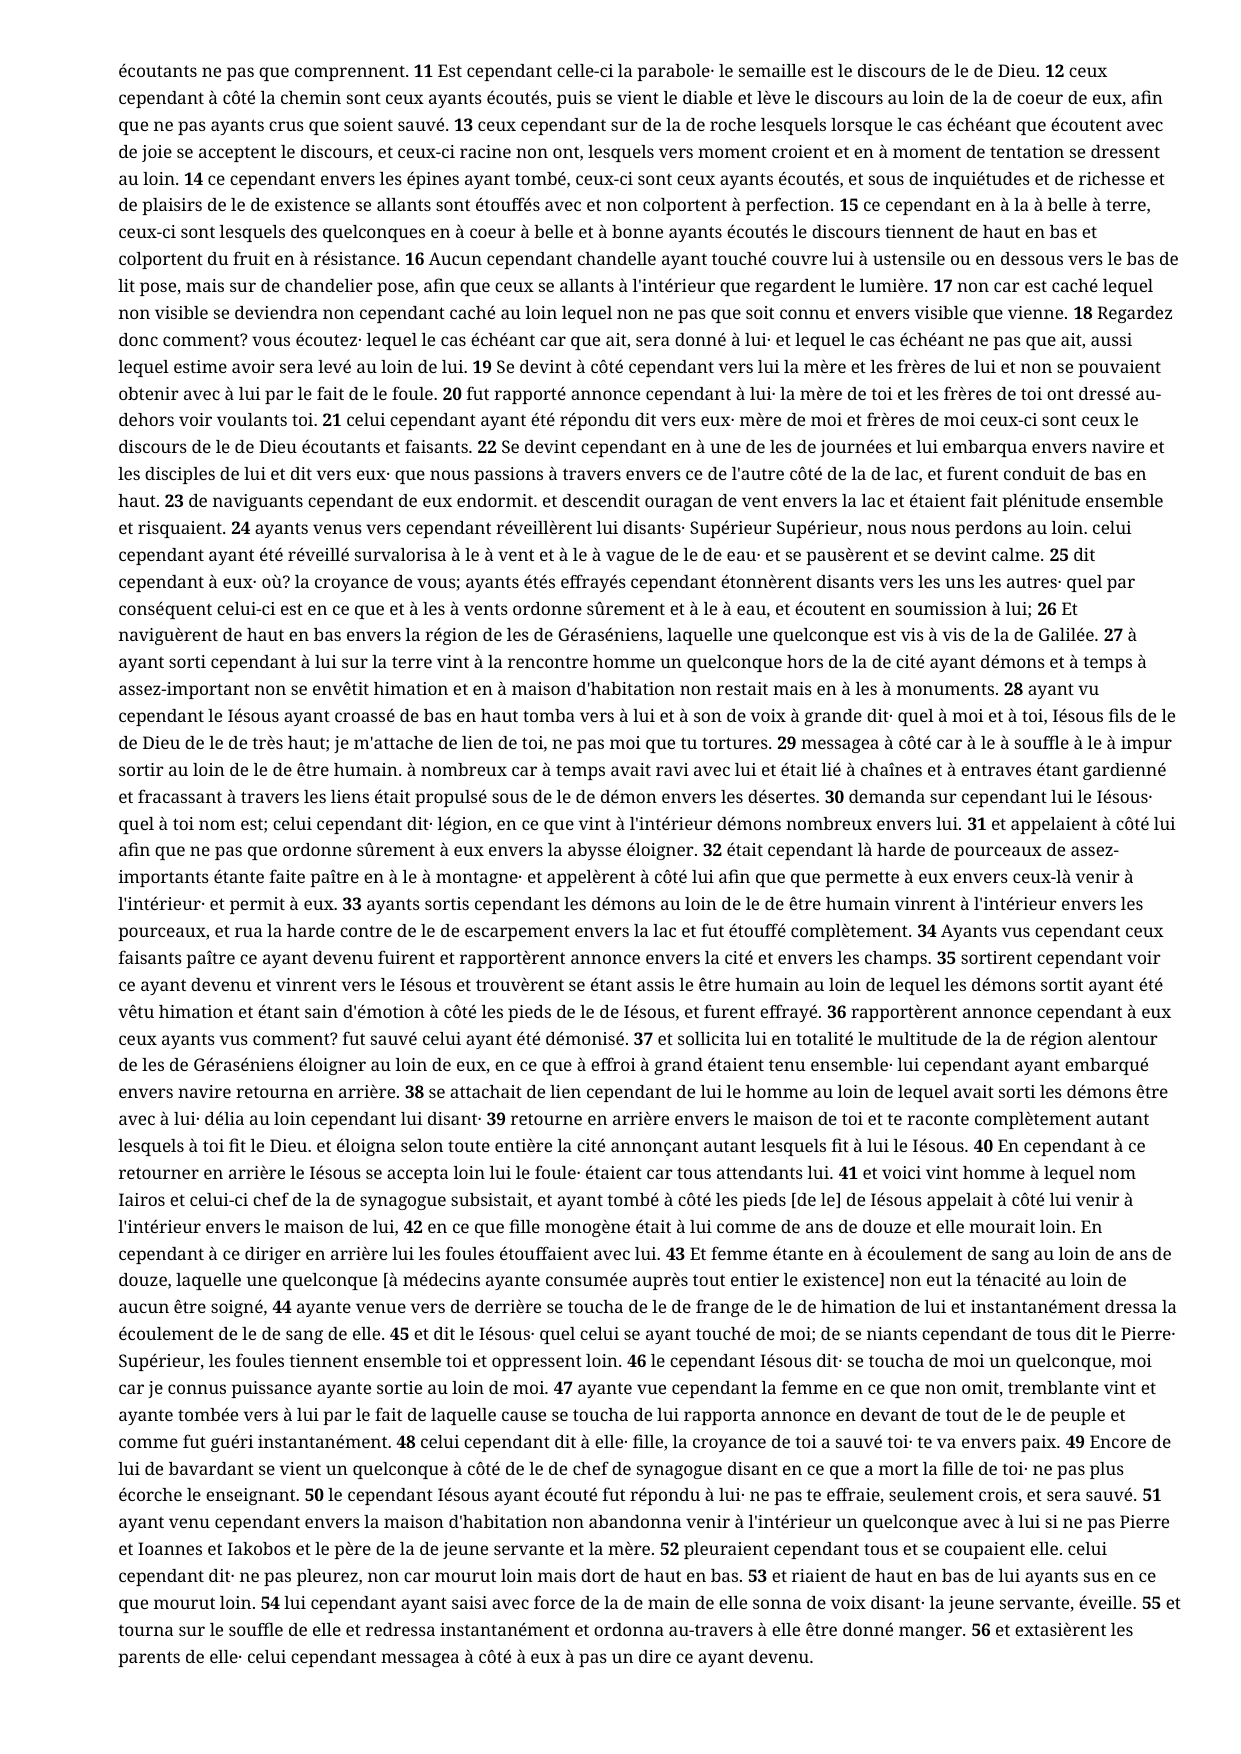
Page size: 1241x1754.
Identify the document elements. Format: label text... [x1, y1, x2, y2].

text écoutants ne pas que comprennent. 11 Est cependant celle-ci la parabole· le semaille est le discours de le de Dieu. 12 ceux cependant à côté la chemin sont ceux ayants écoutés, puis se vient le diable et lève le discours au loin de la de coeur de eux, afin que ne pas ayants crus que soient sauvé. 13 ceux cependant sur de la de roche lesquels lorsque le cas échéant que écoutent avec de joie se acceptent le discours, et ceux-ci racine non ont, lesquels vers moment croient et en à moment de tentation se dressent au loin. 14 ce cependant envers les épines ayant tombé, ceux-ci sont ceux ayants écoutés, et sous de inquiétudes et de richesse et de plaisirs de le de existence se allants sont étouffés avec et non colportent à perfection. 15 ce cependant en à la à belle à terre, ceux-ci sont lesquels des quelconques en à coeur à belle et à bonne ayants écoutés le discours tiennent de haut en bas et colportent du fruit en à résistance. 16 Aucun cependant chandelle ayant touché couvre lui à ustensile ou en dessous vers le bas de lit pose, mais sur de chandelier pose, afin que ceux se allants à l'intérieur que regardent le lumière. 17 non car est caché lequel non visible se deviendra non cependant caché au loin lequel non ne pas que soit connu et envers visible que vienne. 18 Regardez donc comment? vous écoutez· lequel le cas échéant car que ait, sera donné à lui· et lequel le cas échéant ne pas que ait, aussi lequel estime avoir sera levé au loin de lui. 19 Se devint à côté cependant vers lui la mère et les frères de lui et non se pouvaient obtenir avec à lui par le fait de le foule. 20 fut rapporté annonce cependant à lui· la mère de toi et les frères de toi ont dressé au-dehors voir voulants toi. 21 celui cependant ayant été répondu dit vers eux· mère de moi et frères de moi ceux-ci sont ceux le discours de le de Dieu écoutants et faisants. 22 Se devint cependant en à une de les de journées et lui embarqua envers navire et les disciples de lui et dit vers eux· que nous passions à travers envers ce de l'autre côté de la de lac, et furent conduit de bas en haut. 23 de naviguants cependant de eux endormit. et descendit ouragan de vent envers la lac et étaient fait plénitude ensemble et risquaient. 24 ayants venus vers cependant réveillèrent lui disants· Supérieur Supérieur, nous nous perdons au loin. celui cependant ayant été réveillé survalorisa à le à vent et à le à vague de le de eau· et se pausèrent et se devint calme. 25 dit cependant à eux· où? la croyance de vous; ayants étés effrayés cependant étonnèrent disants vers les uns les autres· quel par conséquent celui-ci est en ce que et à les à vents ordonne sûrement et à le à eau, et écoutent en soumission à lui; 26 Et naviguèrent de haut en bas envers la région de les de Géraséniens, laquelle une quelconque est vis à vis de la de Galilée. 27 à ayant sorti cependant à lui sur la terre vint à la rencontre homme un quelconque hors de la de cité ayant démons et à temps à assez-important non se envêtit himation et en à maison d'habitation non restait mais en à les à monuments. 28 ayant vu cependant le Iésous ayant croassé de bas en haut tomba vers à lui et à son de voix à grande dit· quel à moi et à toi, Iésous fils de le de Dieu de le de très haut; je m'attache de lien de toi, ne pas moi que tu tortures. 29 messagea à côté car à le à souffle à le à impur sortir au loin de le de être humain. à nombreux car à temps avait ravi avec lui et était lié à chaînes et à entraves étant gardienné et fracassant à travers les liens était propulsé sous de le de démon envers les désertes. 30 demanda sur cependant lui le Iésous· quel à toi nom est; celui cependant dit· légion, en ce que vint à l'intérieur démons nombreux envers lui. 31 et appelaient à côté lui afin que ne pas que ordonne sûrement à eux envers la abysse éloigner. 32 était cependant là harde de pourceaux de assez-importants étante faite paître en à le à montagne· et appelèrent à côté lui afin que que permette à eux envers ceux-là venir à l'intérieur· et permit à eux. 33 ayants sortis cependant les démons au loin de le de être humain vinrent à l'intérieur envers les pourceaux, et rua la harde contre de le de escarpement envers la lac et fut étouffé complètement. 34 Ayants vus cependant ceux faisants paître ce ayant devenu fuirent et rapportèrent annonce envers la cité et envers les champs. 35 sortirent cependant voir ce ayant devenu et vinrent vers le Iésous et trouvèrent se étant assis le être humain au loin de lequel les démons sortit ayant été vêtu himation et étant sain d'émotion à côté les pieds de le de Iésous, et furent effrayé. 36 rapportèrent annonce cependant à eux ceux ayants vus comment? fut sauvé celui ayant été démonisé. 37 et sollicita lui en totalité le multitude de la de région alentour de les de Géraséniens éloigner au loin de eux, en ce que à effroi à grand étaient tenu ensemble· lui cependant ayant embarqué envers navire retourna en arrière. 38 se attachait de lien cependant de lui le homme au loin de lequel avait sorti les démons être avec à lui· délia au loin cependant lui disant· 39 retourne en arrière envers le maison de toi et te raconte complètement autant lesquels à toi fit le Dieu. et éloigna selon toute entière la cité annonçant autant lesquels fit à lui le Iésous. 40 En cependant à ce retourner en arrière le Iésous se accepta loin lui le foule· étaient car tous attendants lui. 41 et voici vint homme à lequel nom Iairos et celui-ci chef de la de synagogue subsistait, et ayant tombé à côté les pieds [de le] de Iésous appelait à côté lui venir à l'intérieur envers le maison de lui, 42 en ce que fille monogène était à lui comme de ans de douze et elle mourait loin. En cependant à ce diriger en arrière lui les foules étouffaient avec lui. 43 Et femme étante en à écoulement de sang au loin de ans de douze, laquelle une quelconque [à médecins ayante consumée auprès tout entier le existence] non eut la ténacité au loin de aucun être soigné, 44 ayante venue vers de derrière se toucha de le de frange de le de himation de lui et instantanément dressa la écoulement de le de sang de elle. 45 et dit le Iésous· quel celui se ayant touché de moi; de se niants cependant de tous dit le Pierre· Supérieur, les foules tiennent ensemble toi et oppressent loin. 46 le cependant Iésous dit· se toucha de moi un quelconque, moi car je connus puissance ayante sortie au loin de moi. 47 ayante vue cependant la femme en ce que non omit, tremblante vint et ayante tombée vers à lui par le fait de laquelle cause se toucha de lui rapporta annonce en devant de tout de le de peuple et comme fut guéri instantanément. 48 celui cependant dit à elle· fille, la croyance de toi a sauvé toi· te va envers paix. 49 Encore de lui de bavardant se vient un quelconque à côté de le de chef de synagogue disant en ce que a mort la fille de toi· ne pas plus écorche le enseignant. 50 le cependant Iésous ayant écouté fut répondu à lui· ne pas te effraie, seulement crois, et sera sauvé. 51 ayant venu cependant envers la maison d'habitation non abandonna venir à l'intérieur un quelconque avec à lui si ne pas Pierre et Ioannes et Iakobos et le père de la de jeune servante et la mère. 52 pleuraient cependant tous et se coupaient elle. celui cependant dit· ne pas pleurez, non car mourut loin mais dort de haut en bas. 53 et riaient de haut en bas de lui ayants sus en ce que mourut loin. 54 lui cependant ayant saisi avec force de la de main de elle sonna de voix disant· la jeune servante, éveille. 55 et tourna sur le souffle de elle et redressa instantanément et ordonna au-travers à elle être donné manger. 56 et extasièrent les parents de elle· celui cependant messagea à côté à eux à pas un dire ce ayant devenu. [118, 59, 1181, 1668]
